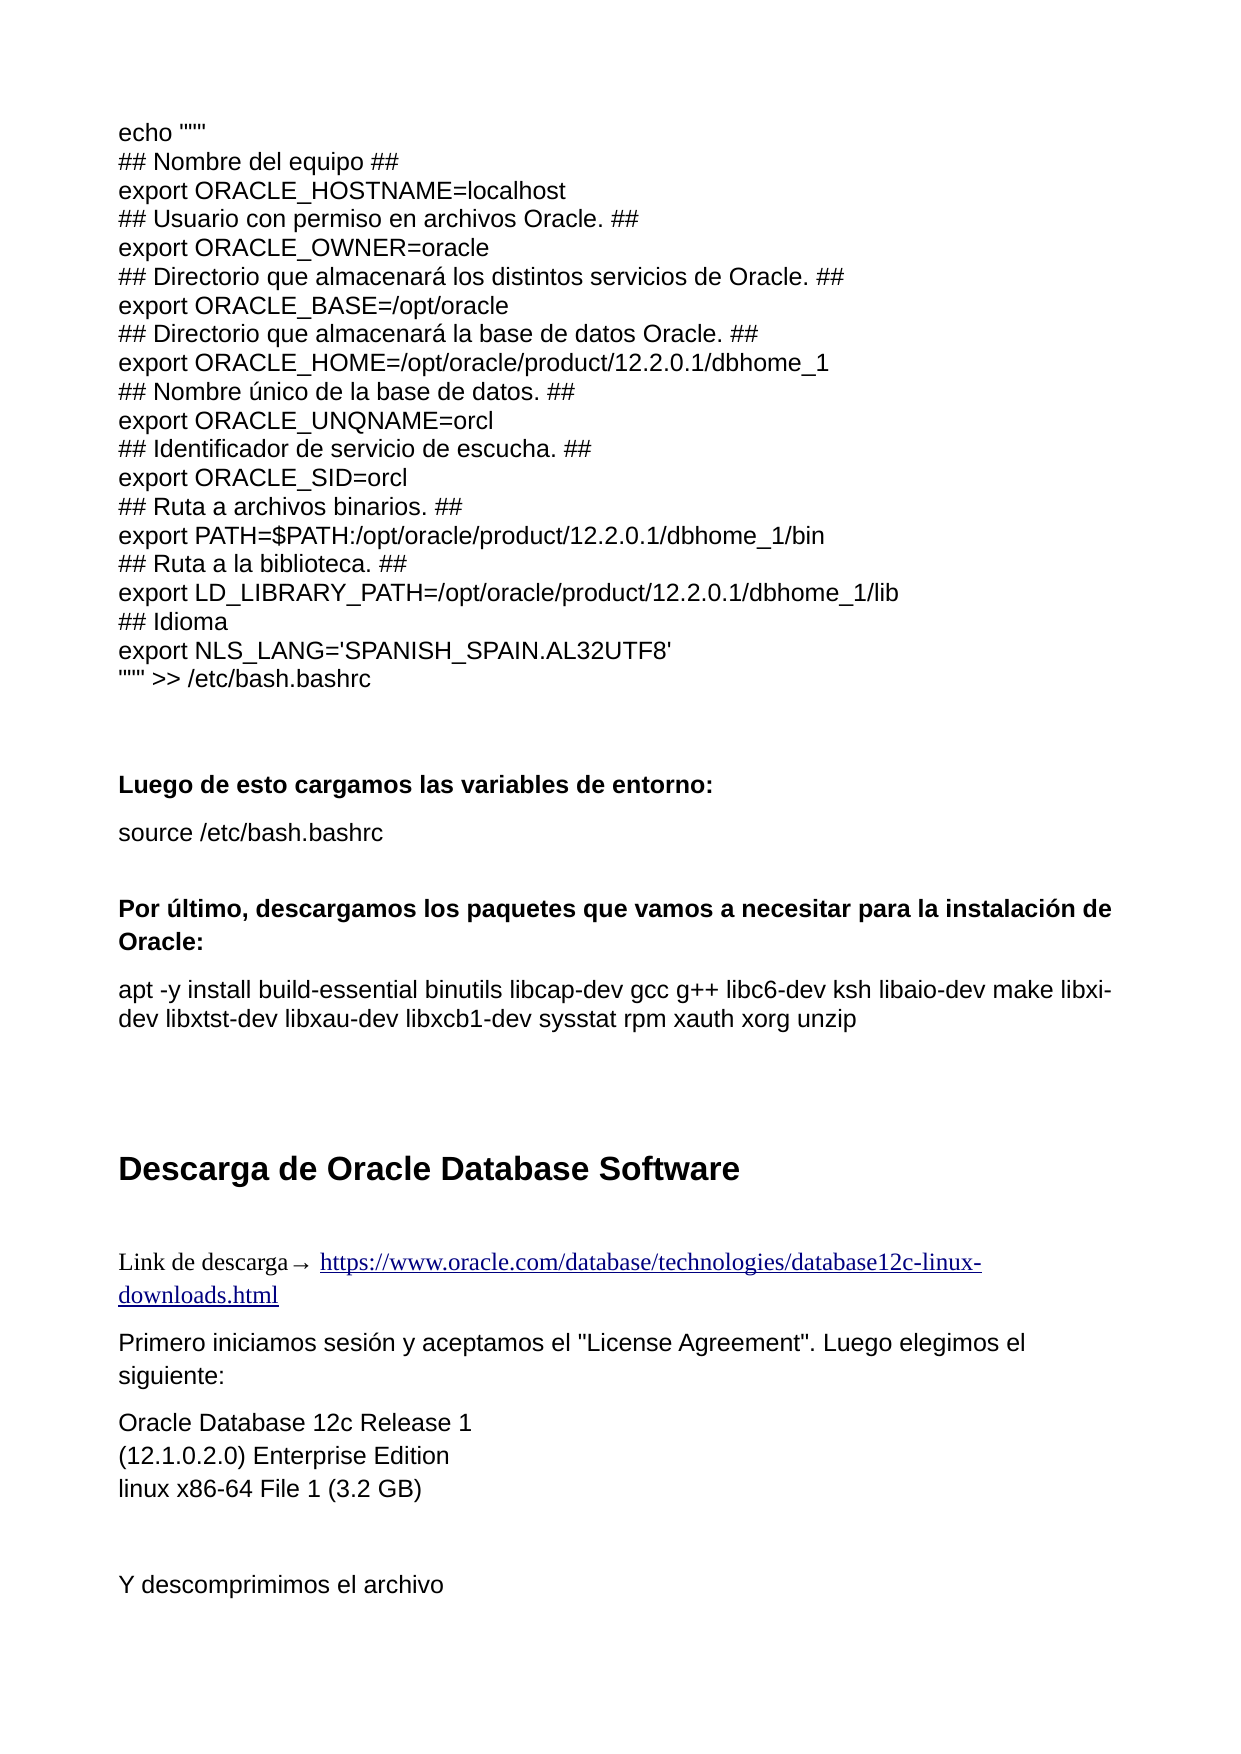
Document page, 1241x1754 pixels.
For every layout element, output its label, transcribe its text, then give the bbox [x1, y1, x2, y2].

text ## Identificador de servicio de escucha. ## [118, 434, 1122, 463]
text export NLS_LANG='SPANISH_SPAIN.AL32UTF8' [118, 636, 1122, 664]
text """ >> /etc/bash.bashrc [118, 664, 1122, 693]
text Por último, descargamos los paquetes que vamos a necesitar para la instalación de Oracle: [118, 894, 1122, 956]
text export LD_LIBRARY_PATH=/opt/oracle/product/12.2.0.1/dbhome_1/lib [118, 578, 1122, 607]
text export PATH=$PATH:/opt/oracle/product/12.2.0.1/dbhome_1/bin [118, 521, 1122, 549]
text export ORACLE_SID=orcl [118, 463, 1122, 492]
text echo """ [118, 118, 1122, 147]
text Link de descarga→ https://www.oracle.com/database/technologies/database12c-linux-downloads.html [118, 1247, 1122, 1309]
text ## Ruta a archivos binarios. ## [118, 492, 1122, 521]
text source /etc/bash.bashrc [118, 818, 1122, 847]
text ## Ruta a la biblioteca. ## [118, 549, 1122, 578]
text Oracle Database 12c Release 1 (12.1.0.2.0) Enterprise Edition linux x86-64 File 1 (3.2 GB) [118, 1408, 1122, 1503]
text apt -y install build-essential binutils libcap-dev gcc g++ libc6-dev ksh libaio-dev make libxi-dev libxtst-dev libxau-dev libxcb1-dev sysstat rpm xauth xorg unzip [118, 975, 1122, 1032]
text export ORACLE_HOSTNAME=localhost [118, 176, 1122, 204]
text export ORACLE_OWNER=oracle [118, 233, 1122, 262]
text Y descomprimimos el archivo [118, 1569, 1122, 1598]
text Luego de esto cargamos las variables de entorno: [118, 770, 1122, 799]
text Primero iniciamos sesión y aceptamos el "License Agreement". Luego elegimos el siguiente: [118, 1328, 1122, 1389]
text export ORACLE_BASE=/opt/oracle [118, 291, 1122, 319]
text ## Idioma [118, 607, 1122, 636]
text export ORACLE_UNQNAME=orcl [118, 406, 1122, 434]
text export ORACLE_HOME=/opt/oracle/product/12.2.0.1/dbhome_1 [118, 348, 1122, 377]
subtitle Descarga de Oracle Database Software [118, 1148, 1122, 1187]
text ## Nombre único de la base de datos. ## [118, 377, 1122, 406]
text ## Nombre del equipo ## [118, 147, 1122, 176]
text ## Directorio que almacenará la base de datos Oracle. ## [118, 319, 1122, 348]
text ## Usuario con permiso en archivos Oracle. ## [118, 204, 1122, 233]
text ## Directorio que almacenará los distintos servicios de Oracle. ## [118, 262, 1122, 291]
